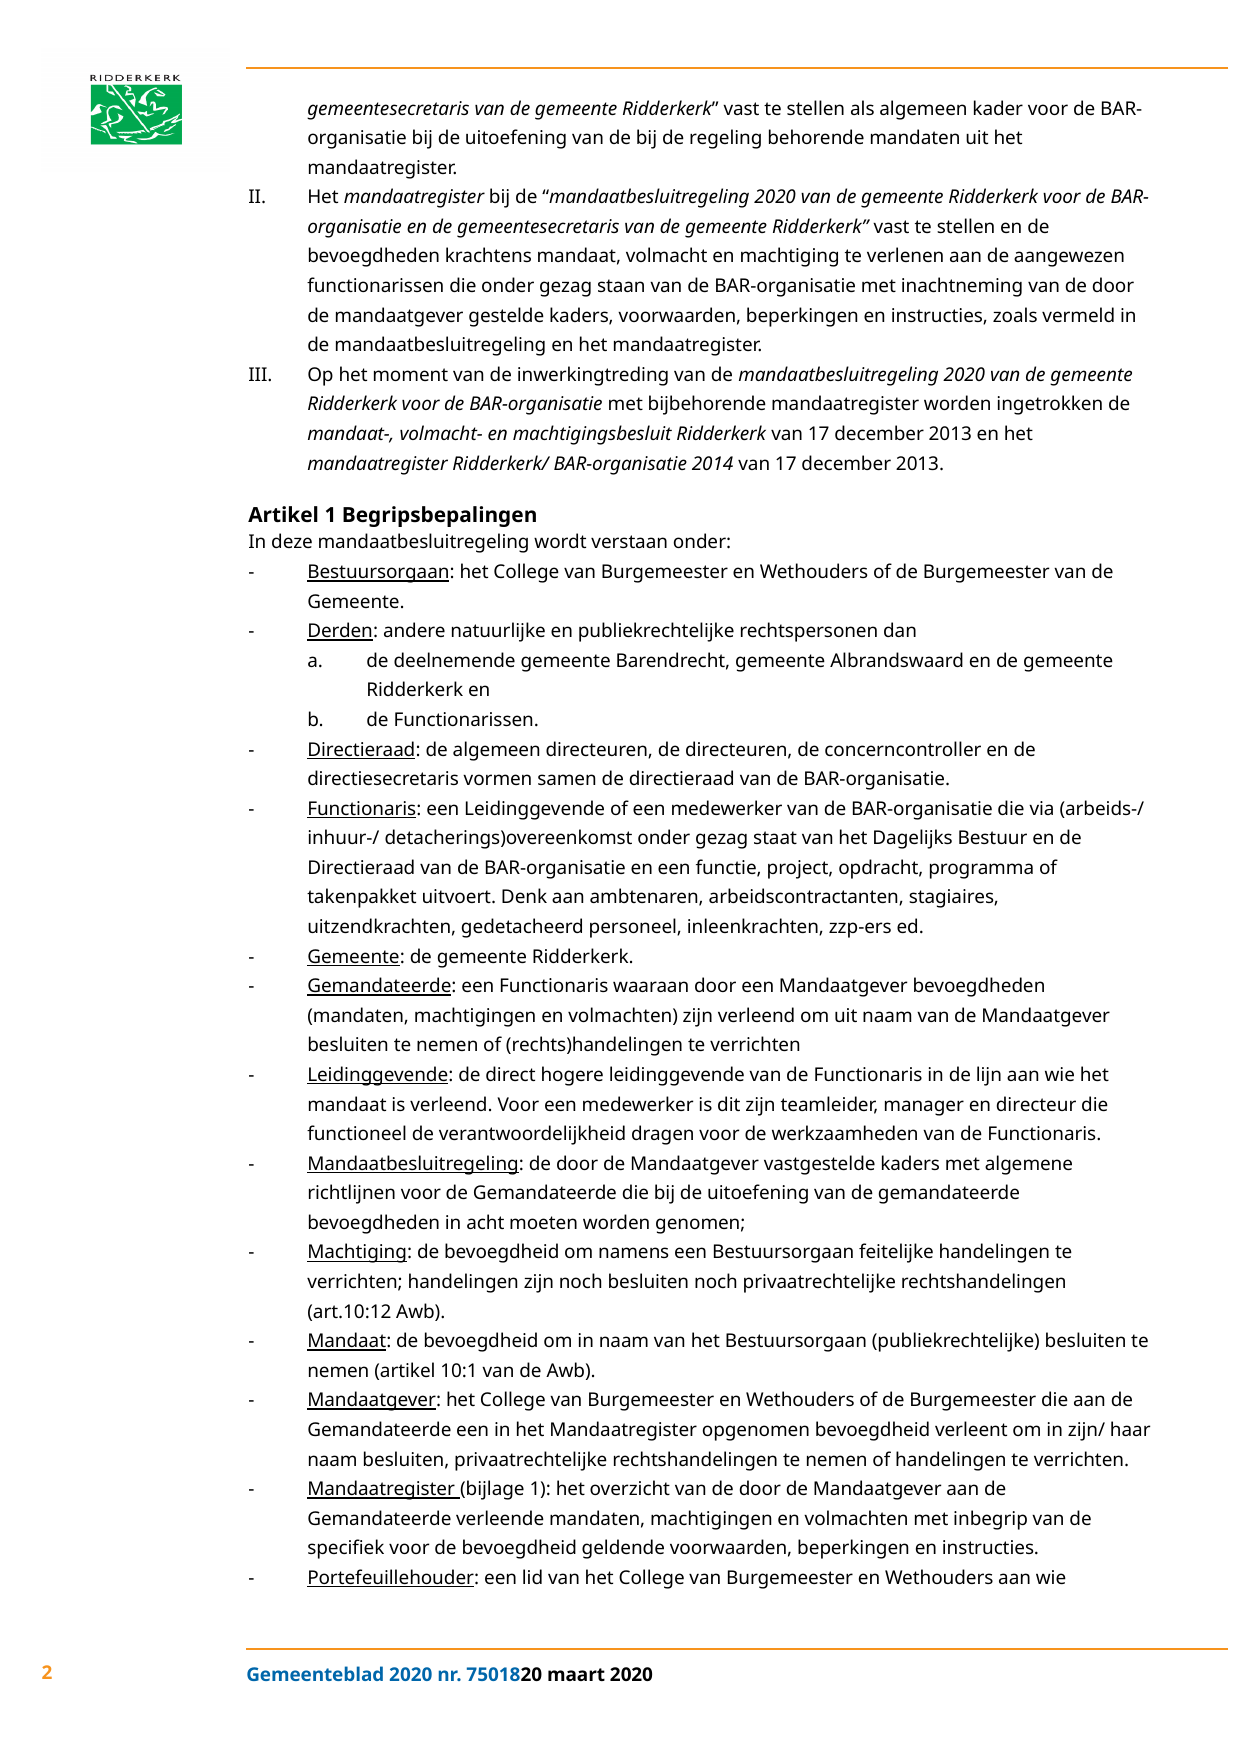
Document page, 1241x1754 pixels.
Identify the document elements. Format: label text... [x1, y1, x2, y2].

list Gemeente: de gemeente Ridderkerk. [248, 943, 1152, 968]
list de deelnemende gemeente Barendrecht, gemeente Albrandswaard en de gemeente Ridderkerk en [307, 647, 1152, 702]
list Leidinggevende: de direct hogere leidinggevende van de Functionaris in de lijn aan wie het mandaat is verleend. Voor een medewerker is dit zijn teamleider, manager en directeur die functioneel de verantwoordelijkheid dragen voor de werkzaamheden van de Functionaris. [248, 1061, 1152, 1146]
list Mandaat: de bevoegdheid om in naam van het Bestuursorgaan (publiekrechtelijke) besluiten te nemen (artikel 10:1 van de Awb). [248, 1327, 1152, 1383]
list Directieraad: de algemeen directeuren, de directeuren, de concerncontroller en de directiesecretaris vormen samen de directieraad van de BAR-organisatie. [248, 736, 1152, 791]
list Op het moment van de inwerkingtreding van de mandaatbesluitregeling 2020 van de gemeente Ridderkerk voor de BAR-organisatie met bijbehorende mandaatregister worden ingetrokken de mandaat-, volmacht- en machtigingsbesluit Ridderkerk van 17 december 2013 en het mandaatregister Ridderkerk/ BAR-organisatie 2014 van 17 december 2013. [248, 361, 1152, 476]
list Mandaatregister (bijlage 1): het overzicht van de door de Mandaatgever aan de Gemandateerde verleende mandaten, machtigingen en volmachten met inbegrip van de specifiek voor de bevoegdheid geldende voorwaarden, beperkingen en instructies. [248, 1475, 1152, 1560]
list Machtiging: de bevoegdheid om namens een Bestuursorgaan feitelijke handelingen te verrichten; handelingen zijn noch besluiten noch privaatrechtelijke rechtshandelingen (art.10:12 Awb). [248, 1239, 1152, 1323]
text Artikel 1 Begripsbepalingen [248, 500, 1152, 529]
list gemeentesecretaris van de gemeente Ridderkerk” vast te stellen als algemeen kader voor de BAR-organisatie bij de uitoefening van de bij de regeling behorende mandaten uit het mandaatregister. [248, 95, 1152, 180]
picture [41, 47, 231, 172]
list Gemandateerde: een Functionaris waaraan door een Mandaatgever bevoegdheden (mandaten, machtigingen en volmachten) zijn verleend om uit naam van de Mandaatgever besluiten te nemen of (rechts)handelingen te verrichten [248, 972, 1152, 1057]
list de Functionarissen. [307, 706, 1152, 732]
list Portefeuillehouder: een lid van het College van Burgemeester en Wethouders aan wie [248, 1564, 1152, 1590]
list Het mandaatregister bij de “mandaatbesluitregeling 2020 van de gemeente Ridderkerk voor de BAR-organisatie en de gemeentesecretaris van de gemeente Ridderkerk” vast te stellen en de bevoegdheden krachtens mandaat, volmacht en machtiging te verlenen aan de aangewezen functionarissen die onder gezag staan van de BAR-organisatie met inachtneming van de door de mandaatgever gestelde kaders, voorwaarden, beperkingen en instructies, zoals vermeld in de mandaatbesluitregeling en het mandaatregister. [248, 183, 1152, 357]
list Derden: andere natuurlijke en publiekrechtelijke rechtspersonen dan [248, 617, 1152, 643]
text In deze mandaatbesluitregeling wordt verstaan onder: [248, 529, 1152, 554]
list Functionaris: een Leidinggevende of een medewerker van de BAR-organisatie die via (arbeids-/ inhuur-/ detacherings)overeenkomst onder gezag staat van het Dagelijks Bestuur en de Directieraad van de BAR-organisatie en een functie, project, opdracht, programma of takenpakket uitvoert. Denk aan ambtenaren, arbeidscontractanten, stagiaires, uitzendkrachten, gedetacheerd personeel, inleenkrachten, zzp-ers ed. [248, 795, 1152, 939]
list Mandaatbesluitregeling: de door de Mandaatgever vastgestelde kaders met algemene richtlijnen voor de Gemandateerde die bij de uitoefening van de gemandateerde bevoegdheden in acht moeten worden genomen; [248, 1150, 1152, 1235]
list Mandaatgever: het College van Burgemeester en Wethouders of de Burgemeester die aan de Gemandateerde een in het Mandaatregister opgenomen bevoegdheid verleent om in zijn/ haar naam besluiten, privaatrechtelijke rechtshandelingen te nemen of handelingen te verrichten. [248, 1387, 1152, 1471]
list Bestuursorgaan: het College van Burgemeester en Wethouders of de Burgemeester van de Gemeente. [248, 558, 1152, 613]
